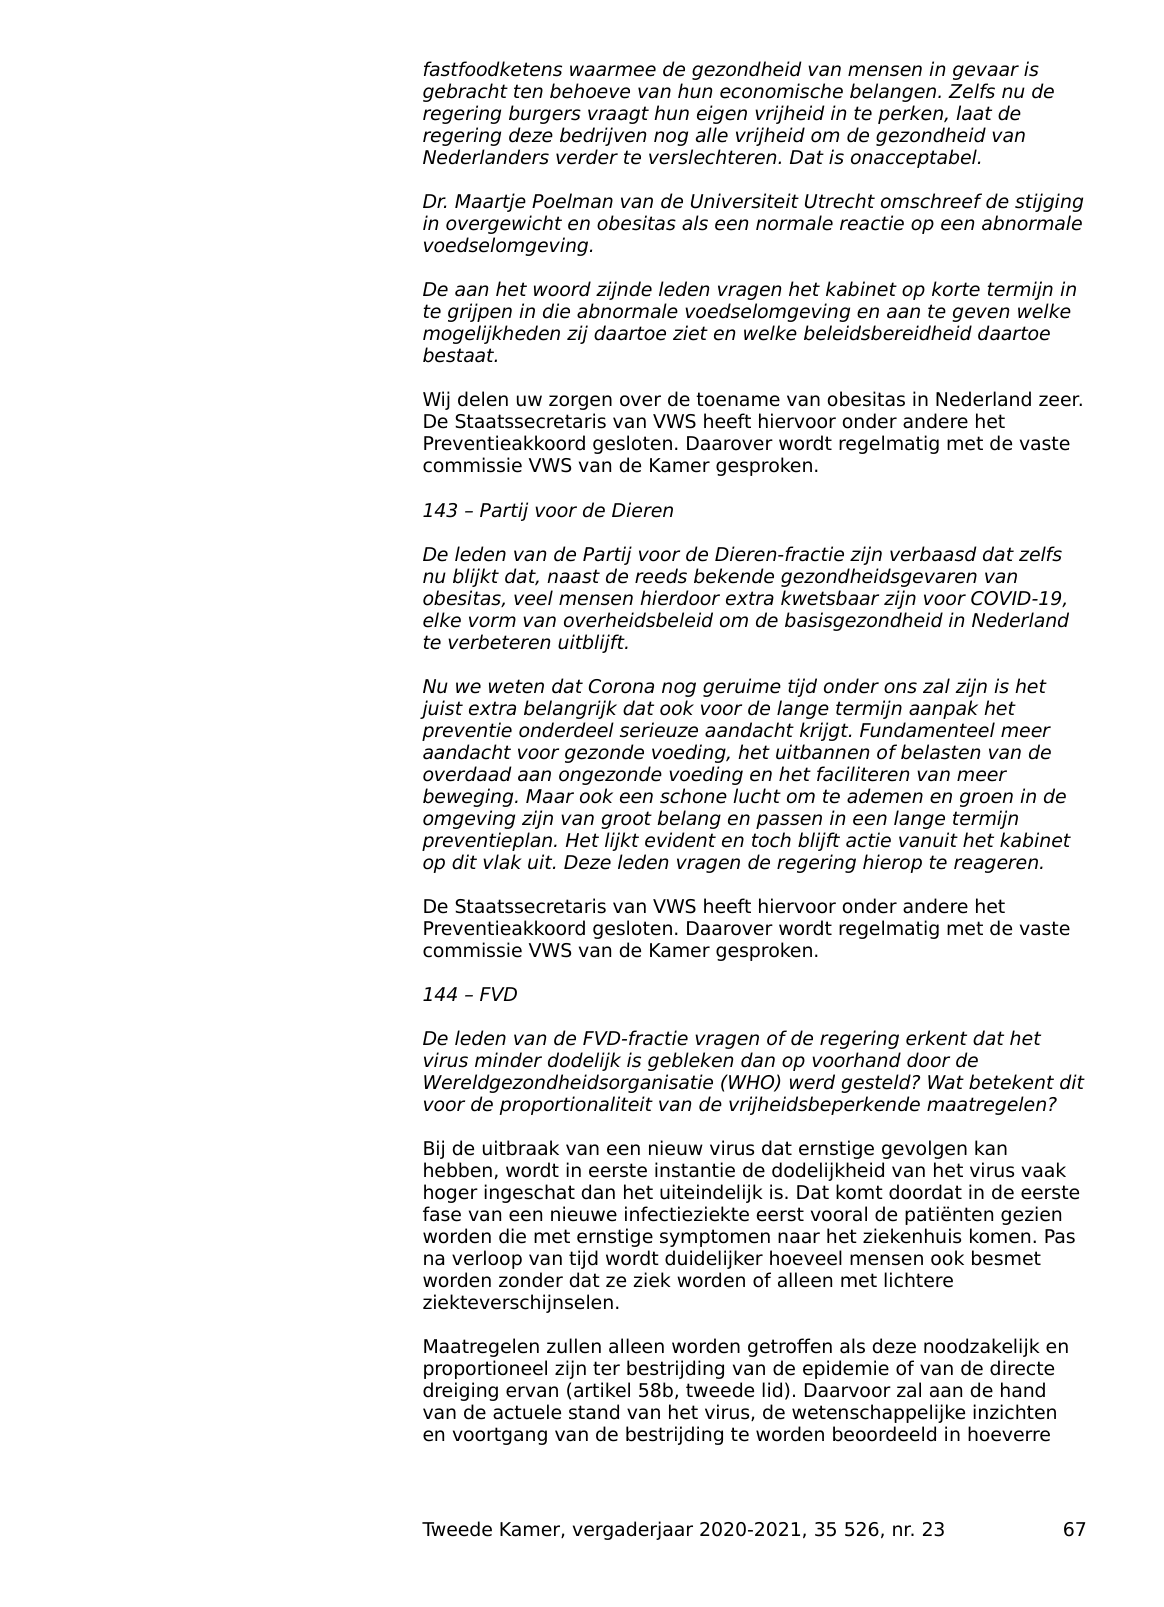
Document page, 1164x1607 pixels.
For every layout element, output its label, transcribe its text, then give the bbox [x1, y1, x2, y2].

text fastfoodketens waarmee de gezondheid van mensen in gevaar is gebracht ten behoeve van hun economische belangen. Zelfs nu de regering burgers vraagt hun eigen vrijheid in te perken, laat de regering deze bedrijven nog alle vrijheid om de gezondheid van Nederlanders verder te verslechteren. Dat is onacceptabel. [422, 59, 1087, 169]
text De leden van de Partij voor de Dieren-fractie zijn verbaasd dat zelfs nu blijkt dat, naast de reeds bekende gezondheidsgevaren van obesitas, veel mensen hierdoor extra kwetsbaar zijn voor COVID-19, elke vorm van overheidsbeleid om de basisgezondheid in Nederland te verbeteren uitblijft. [422, 544, 1087, 653]
subtitle 144 – FVD [422, 984, 1087, 1006]
text De Staatssecretaris van VWS heeft hiervoor onder andere het Preventieakkoord gesloten. Daarover wordt regelmatig met de vaste commissie VWS van de Kamer gesproken. [422, 896, 1087, 962]
text Wij delen uw zorgen over de toename van obesitas in Nederland zeer. De Staatssecretaris van VWS heeft hiervoor onder andere het Preventieakkoord gesloten. Daarover wordt regelmatig met de vaste commissie VWS van de Kamer gesproken. [422, 389, 1087, 477]
subtitle 143 – Partij voor de Dieren [422, 499, 1087, 521]
text Dr. Maartje Poelman van de Universiteit Utrecht omschreef de stijging in overgewicht en obesitas als een normale reactie op een abnormale voedselomgeving. [422, 191, 1087, 257]
text Nu we weten dat Corona nog geruime tijd onder ons zal zijn is het juist extra belangrijk dat ook voor de lange termijn aanpak het preventie onderdeel serieuze aandacht krijgt. Fundamenteel meer aandacht voor gezonde voeding, het uitbannen of belasten van de overdaad aan ongezonde voeding en het faciliteren van meer beweging. Maar ook een schone lucht om te ademen en groen in de omgeving zijn van groot belang en passen in een lange termijn preventieplan. Het lijkt evident en toch blijft actie vanuit het kabinet op dit vlak uit. Deze leden vragen de regering hierop te reageren. [422, 676, 1087, 873]
text Maatregelen zullen alleen worden getroffen als deze noodzakelijk en proportioneel zijn ter bestrijding van de epidemie of van de directe dreiging ervan (artikel 58b, tweede lid). Daarvoor zal aan de hand van de actuele stand van het virus, de wetenschappelijke inzichten en voortgang van de bestrijding te worden beoordeeld in hoeverre [422, 1336, 1087, 1446]
text De leden van de FVD-fractie vragen of de regering erkent dat het virus minder dodelijk is gebleken dan op voorhand door de Wereldgezondheidsorganisatie (WHO) werd gesteld? Wat betekent dit voor de proportionaliteit van de vrijheidsbeperkende maatregelen? [422, 1028, 1087, 1116]
text Bij de uitbraak van een nieuw virus dat ernstige gevolgen kan hebben, wordt in eerste instantie de dodelijkheid van het virus vaak hoger ingeschat dan het uiteindelijk is. Dat komt doordat in de eerste fase van een nieuwe infectieziekte eerst vooral de patiënten gezien worden die met ernstige symptomen naar het ziekenhuis komen. Pas na verloop van tijd wordt duidelijker hoeveel mensen ook besmet worden zonder dat ze ziek worden of alleen met lichtere ziekteverschijnselen. [422, 1138, 1087, 1314]
text De aan het woord zijnde leden vragen het kabinet op korte termijn in te grijpen in die abnormale voedselomgeving en aan te geven welke mogelijkheden zij daartoe ziet en welke beleidsbereidheid daartoe bestaat. [422, 279, 1087, 367]
